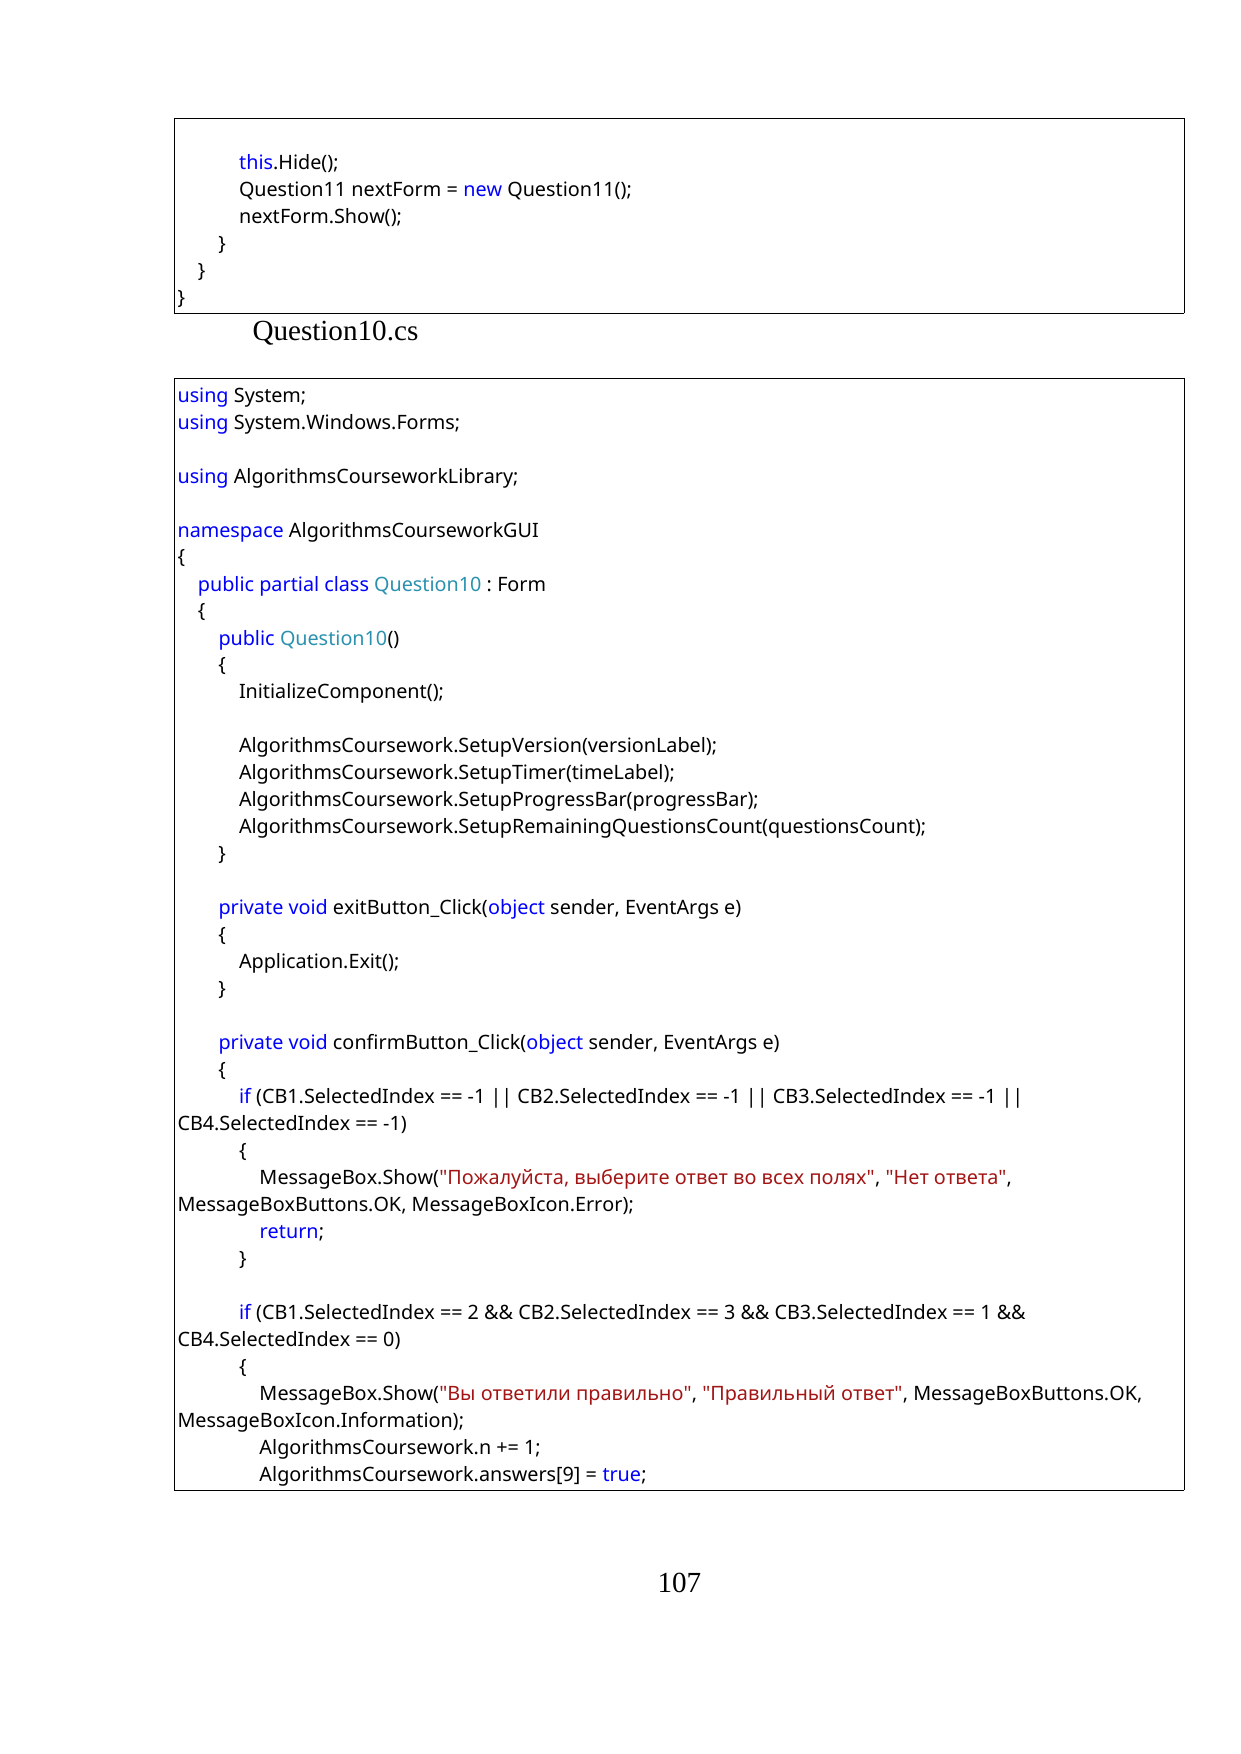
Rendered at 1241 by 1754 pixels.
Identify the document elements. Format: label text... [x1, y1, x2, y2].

text InitializeComponent(); [177, 678, 1181, 705]
text public partial class Question10 : Form [177, 570, 1181, 597]
text AlgorithmsCoursework.SetupVersion(versionLabel); [177, 732, 1181, 759]
text using System; [175, 379, 1184, 408]
text this.Hide(); [177, 148, 1181, 175]
text Application.Exit(); [177, 947, 1181, 974]
text using AlgorithmsCourseworkLibrary; [177, 462, 1181, 489]
text nextForm.Show(); [177, 202, 1181, 229]
text MessageBox.Show("Вы ответили правильно", "Правильный ответ", MessageBoxButtons.OK, MessageBoxIcon.Information); [177, 1379, 1181, 1433]
text { [177, 597, 1181, 624]
text if (CB1.SelectedIndex == -1 || CB2.SelectedIndex == -1 || CB3.SelectedIndex == -1 || CB4.SelectedIndex == -1) [177, 1082, 1181, 1136]
text Question10.cs [177, 314, 1181, 347]
text AlgorithmsCoursework.SetupRemainingQuestionsCount(questionsCount); [177, 813, 1181, 839]
text private void exitButton_Click(object sender, EventArgs e) [177, 893, 1181, 921]
text MessageBox.Show("Пожалуйста, выберите ответ во всех полях", "Нет ответа", MessageBoxButtons.OK, MessageBoxIcon.Error); [177, 1163, 1181, 1217]
text if (CB1.SelectedIndex == 2 && CB2.SelectedIndex == 3 && CB3.SelectedIndex == 1 && CB4.SelectedIndex == 0) [177, 1298, 1181, 1352]
text } [177, 229, 1181, 256]
text AlgorithmsCoursework.answers[9] = true; [175, 1457, 1184, 1490]
text AlgorithmsCoursework.SetupTimer(timeLabel); [177, 759, 1181, 786]
text { [177, 543, 1181, 570]
text { [177, 1136, 1181, 1163]
text { [177, 1352, 1181, 1379]
text Question11 nextForm = new Question11(); [177, 175, 1181, 202]
text } [177, 974, 1181, 1001]
text { [177, 921, 1181, 947]
text { [177, 1055, 1181, 1082]
text } [175, 280, 1184, 313]
text } [177, 1244, 1181, 1271]
text return; [177, 1217, 1181, 1244]
text } [177, 839, 1181, 867]
text using System.Windows.Forms; [177, 408, 1181, 435]
text } [177, 256, 1181, 280]
text AlgorithmsCoursework.n += 1; [177, 1433, 1181, 1457]
text AlgorithmsCoursework.SetupProgressBar(progressBar); [177, 786, 1181, 813]
text public Question10() [177, 624, 1181, 651]
text namespace AlgorithmsCourseworkGUI [177, 516, 1181, 543]
text { [177, 651, 1181, 678]
text private void confirmButton_Click(object sender, EventArgs e) [177, 1028, 1181, 1055]
